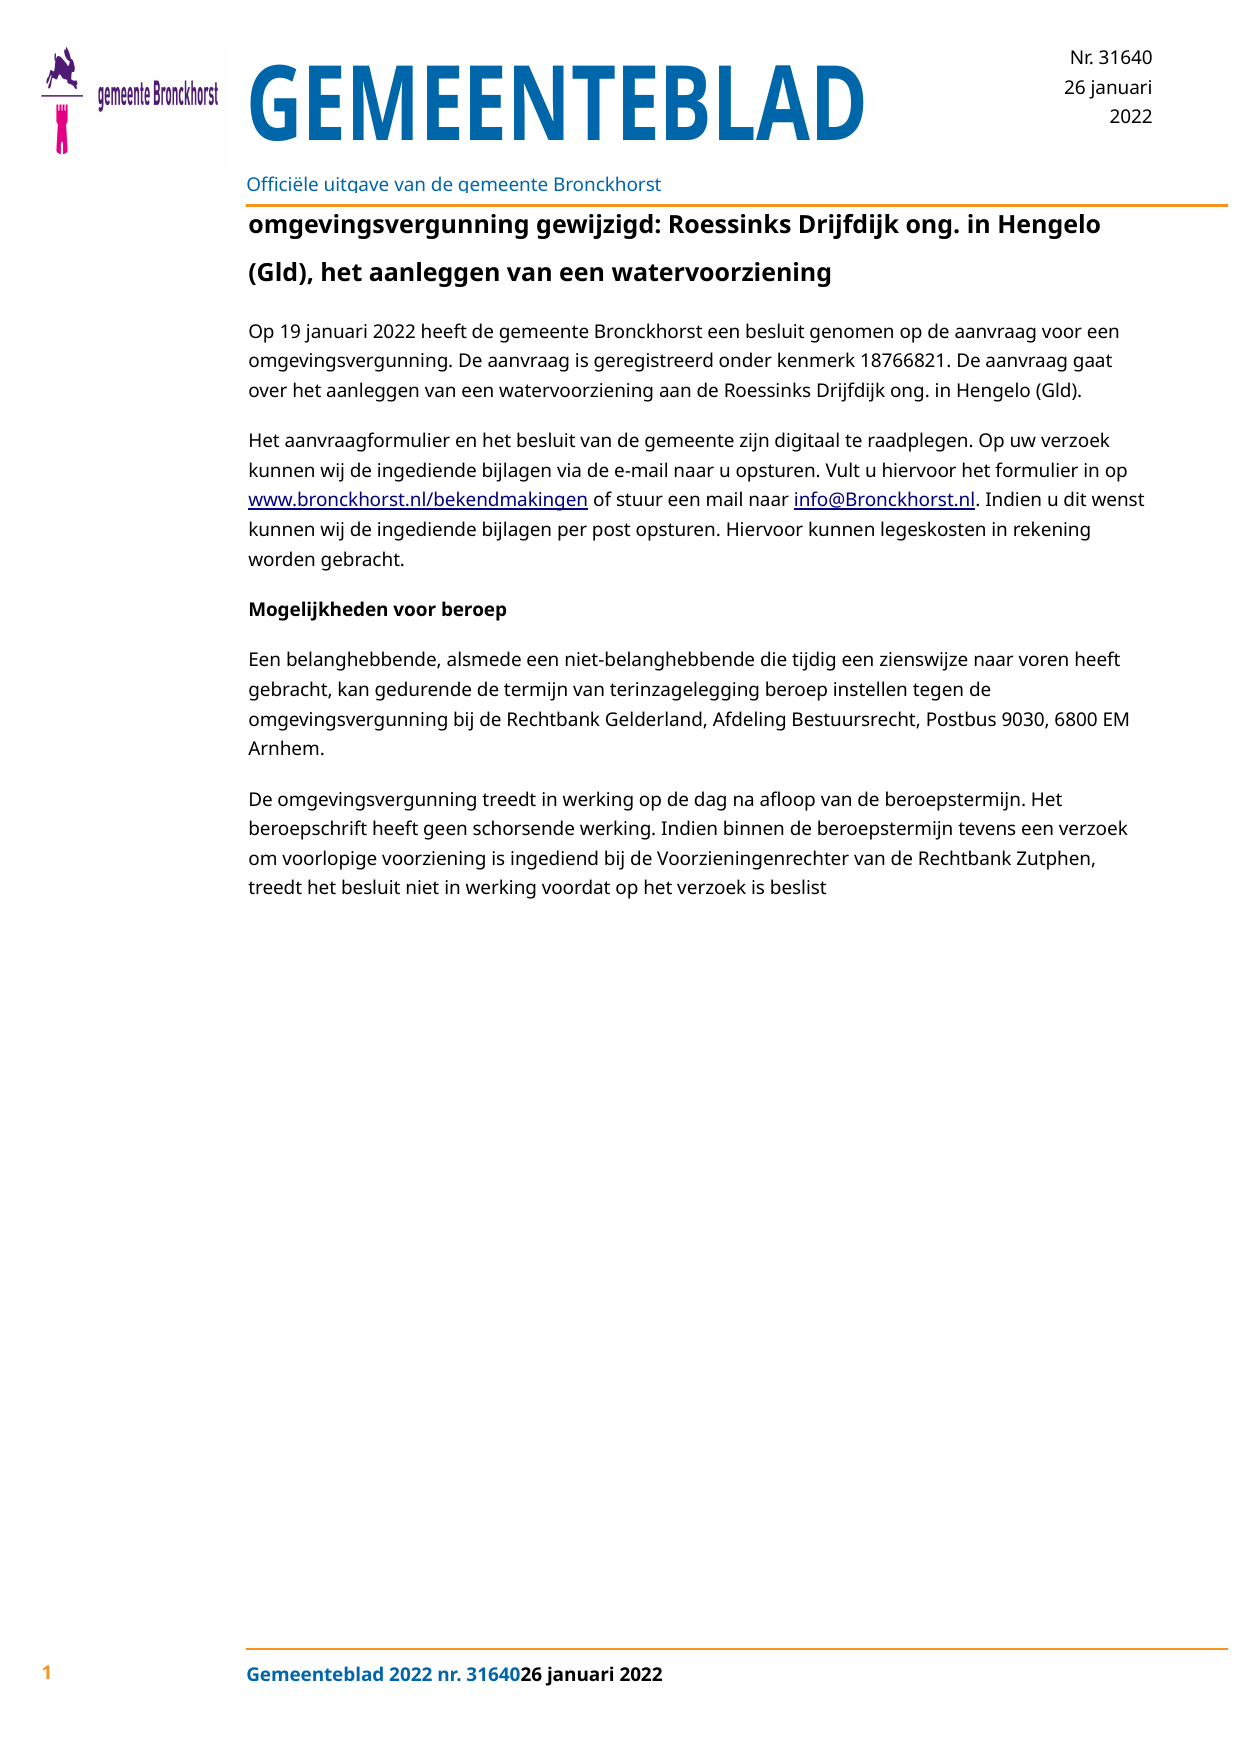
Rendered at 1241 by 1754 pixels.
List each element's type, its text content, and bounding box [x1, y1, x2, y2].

text Een belanghebbende, alsmede een niet-belanghebbende die tijdig een zienswijze naar voren heeft gebracht, kan gedurende de termijn van terinzagelegging beroep instellen tegen de omgevingsvergunning bij de Rechtbank Gelderland, Afdeling Bestuursrecht, Postbus 9030, 6800 EM Arnhem. [248, 647, 1152, 761]
text Op 19 januari 2022 heeft de gemeente Bronckhorst een besluit genomen op de aanvraag voor een omgevingsvergunning. De aanvraag is geregistreerd onder kenmerk 18766821. De aanvraag gaat over het aanleggen van een watervoorziening aan de Roessinks Drijfdijk ong. in Hengelo (Gld). [248, 318, 1152, 403]
picture [41, 47, 231, 172]
text Het aanvraagformulier en het besluit van de gemeente zijn digitaal te raadplegen. Op uw verzoek kunnen wij de ingediende bijlagen via de e-mail naar u opsturen. Vult u hiervoor het formulier in op www.bronckhorst.nl/bekendmakingen of stuur een mail naar info@Bronckhorst.nl. Indien u dit wenst kunnen wij de ingediende bijlagen per post opsturen. Hiervoor kunnen legeskosten in rekening worden gebracht. [248, 427, 1152, 572]
text omgevingsvergunning gewijzigd: Roessinks Drijfdijk ong. in Hengelo (Gld), het aanleggen van een watervoorziening [248, 207, 1152, 288]
text De omgevingsvergunning treedt in werking op de dag na afloop van de beroepstermijn. Het beroepschrift heeft geen schorsende werking. Indien binnen de beroepstermijn tevens een verzoek om voorlopige voorziening is ingediend bij de Voorzieningenrechter van de Rechtbank Zutphen, treedt het besluit niet in werking voordat op het verzoek is beslist [248, 786, 1152, 900]
text Mogelijkheden voor beroep [248, 596, 1152, 622]
